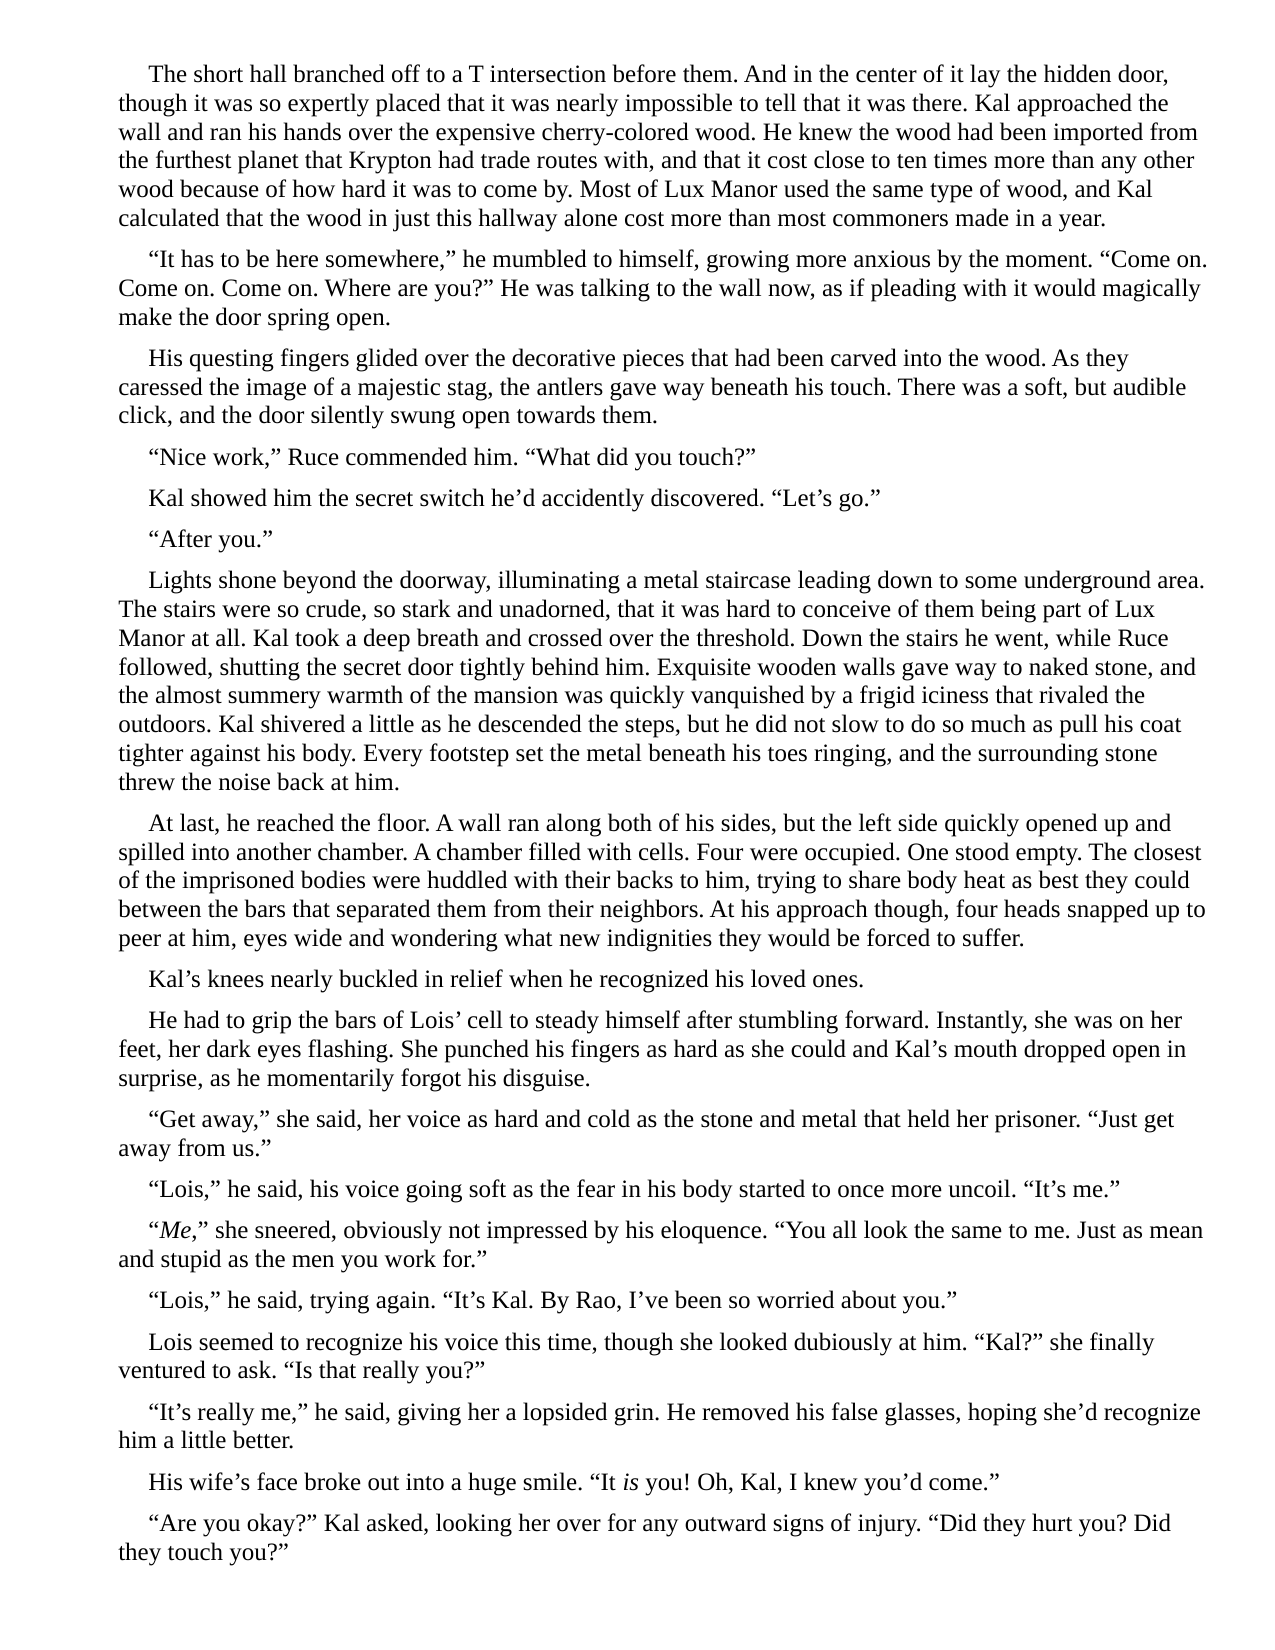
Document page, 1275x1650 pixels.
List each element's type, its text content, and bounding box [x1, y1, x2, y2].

text “Are you okay?” Kal asked, looking her over for any outward signs of injury. “Did they hurt you? Did they touch you?” [118, 1508, 1216, 1565]
text The short hall branched off to a T intersection before them. And in the center of it lay the hidden door, though it was so expertly placed that it was nearly impossible to tell that it was there. Kal approached the wall and ran his hands over the expensive cherry-colored wood. He knew the wood had been imported from the furthest planet that Krypton had trade routes with, and that it cost close to ten times more than any other wood because of how hard it was to come by. Most of Lux Manor used the same type of wood, and Kal calculated that the wood in just this hallway alone cost more than most commoners made in a year. [118, 59, 1216, 232]
text “Lois,” he said, trying again. “It’s Kal. By Rao, I’ve been so worried about you.” [118, 1285, 1216, 1314]
text “It’s really me,” he said, giving her a lopsided grin. He removed his false glasses, hoping she’d recognize him a little better. [118, 1397, 1216, 1454]
text “It has to be here somewhere,” he mumbled to himself, growing more anxious by the moment. “Come on. Come on. Come on. Where are you?” He was talking to the wall now, as if pleading with it would magically make the door spring open. [118, 244, 1216, 330]
text “Get away,” she said, her voice as hard and cold as the stone and metal that held her prisoner. “Just get away from us.” [118, 1104, 1216, 1162]
text He had to grip the bars of Lois’ cell to steady himself after stumbling forward. Instantly, she was on her feet, her dark eyes flashing. She punched his fingers as hard as she could and Kal’s mouth dropped open in surprise, as he momentarily forgot his disguise. [118, 1005, 1216, 1092]
text Lois seemed to recognize his voice this time, though she looked dubiously at him. “Kal?” she finally ventured to ask. “Is that really you?” [118, 1327, 1216, 1384]
text “After you.” [118, 524, 1216, 553]
text “Nice work,” Ruce commended him. “What did you touch?” [118, 442, 1216, 470]
text His wife’s face broke out into a huge smile. “It is you! Oh, Kal, I knew you’d come.” [118, 1467, 1216, 1495]
text Kal’s knees nearly buckled in relief when he recognized his loved ones. [118, 964, 1216, 993]
text Lights shone beyond the doorway, illuminating a metal staircase leading down to some underground area. The stairs were so crude, so stark and unadorned, that it was hard to conceive of them being part of Lux Manor at all. Kal took a deep breath and crossed over the threshold. Down the stairs he went, while Ruce followed, shutting the secret door tightly behind him. Exquisite wooden walls gave way to naked stone, and the almost summery warmth of the mansion was quickly vanquished by a frigid iciness that rivaled the outdoors. Kal shivered a little as he descended the steps, but he did not slow to do so much as pull his coat tighter against his body. Every footstep set the metal beneath his toes ringing, and the surrounding stone threw the noise back at him. [118, 565, 1216, 795]
text At last, he reached the floor. A wall ran along both of his sides, but the left side quickly opened up and spilled into another chamber. A chamber filled with cells. Four were occupied. One stood empty. The closest of the imprisoned bodies were huddled with their backs to him, trying to share body heat as best they could between the bars that separated them from their neighbors. At his approach though, four heads snapped up to peer at him, eyes wide and wondering what new indignities they would be forced to suffer. [118, 808, 1216, 952]
text Kal showed him the secret switch he’d accidently discovered. “Let’s go.” [118, 483, 1216, 512]
text “Lois,” he said, his voice going soft as the fear in his body started to once more uncoil. “It’s me.” [118, 1174, 1216, 1203]
text “Me,” she sneered, obviously not impressed by his eloquence. “You all look the same to me. Just as mean and stupid as the men you work for.” [118, 1215, 1216, 1273]
text His questing fingers glided over the decorative pieces that had been carved into the wood. As they caressed the image of a majestic stag, the antlers gave way beneath his touch. There was a soft, but audible click, and the door silently swung open towards them. [118, 343, 1216, 429]
